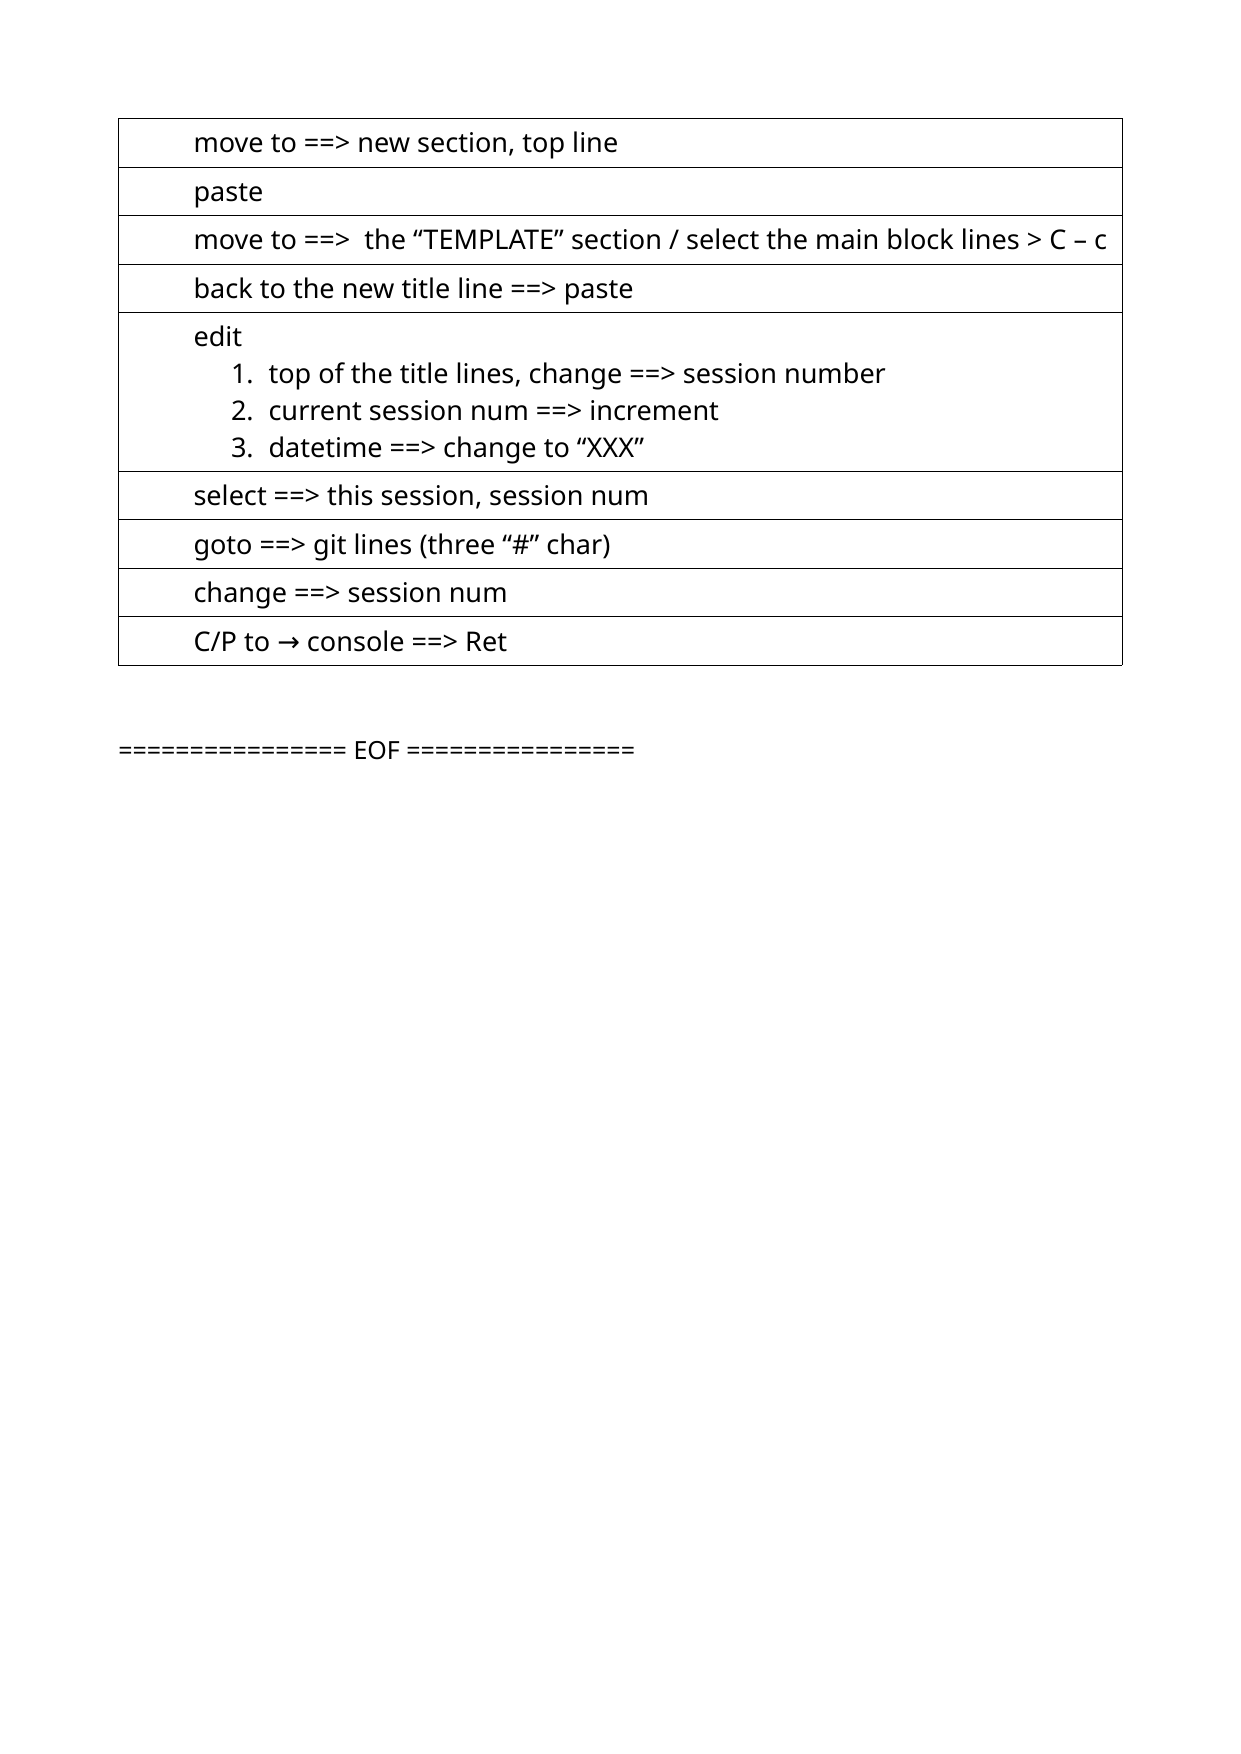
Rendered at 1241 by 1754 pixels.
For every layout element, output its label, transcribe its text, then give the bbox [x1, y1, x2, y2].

table_cell paste [188, 168, 1122, 215]
table_cell [119, 119, 187, 167]
text ================ EOF ================ [118, 733, 1122, 767]
table_cell [119, 168, 187, 215]
table_cell back to the new title line ==> paste [188, 265, 1122, 312]
table_cell [119, 265, 187, 312]
table_cell change ==> session num [188, 569, 1122, 616]
table_cell [119, 520, 187, 568]
table_cell [119, 472, 187, 519]
table_cell goto ==> git lines (three “#” char) [188, 520, 1122, 568]
table_cell edit top of the title lines, change ==> session number current session num ==> increment datetime ==> change to “XXX” [188, 313, 1122, 471]
table_cell move to ==> the “TEMPLATE” section / select the main block lines > C – c [188, 216, 1122, 263]
table_cell [119, 569, 187, 616]
table_cell [119, 216, 187, 263]
table_cell C/P to → console ==> Ret [188, 617, 1122, 665]
table_cell [119, 617, 187, 665]
table_cell move to ==> new section, top line [188, 119, 1122, 167]
table_cell [119, 313, 187, 471]
table_cell select ==> this session, session num [188, 472, 1122, 519]
